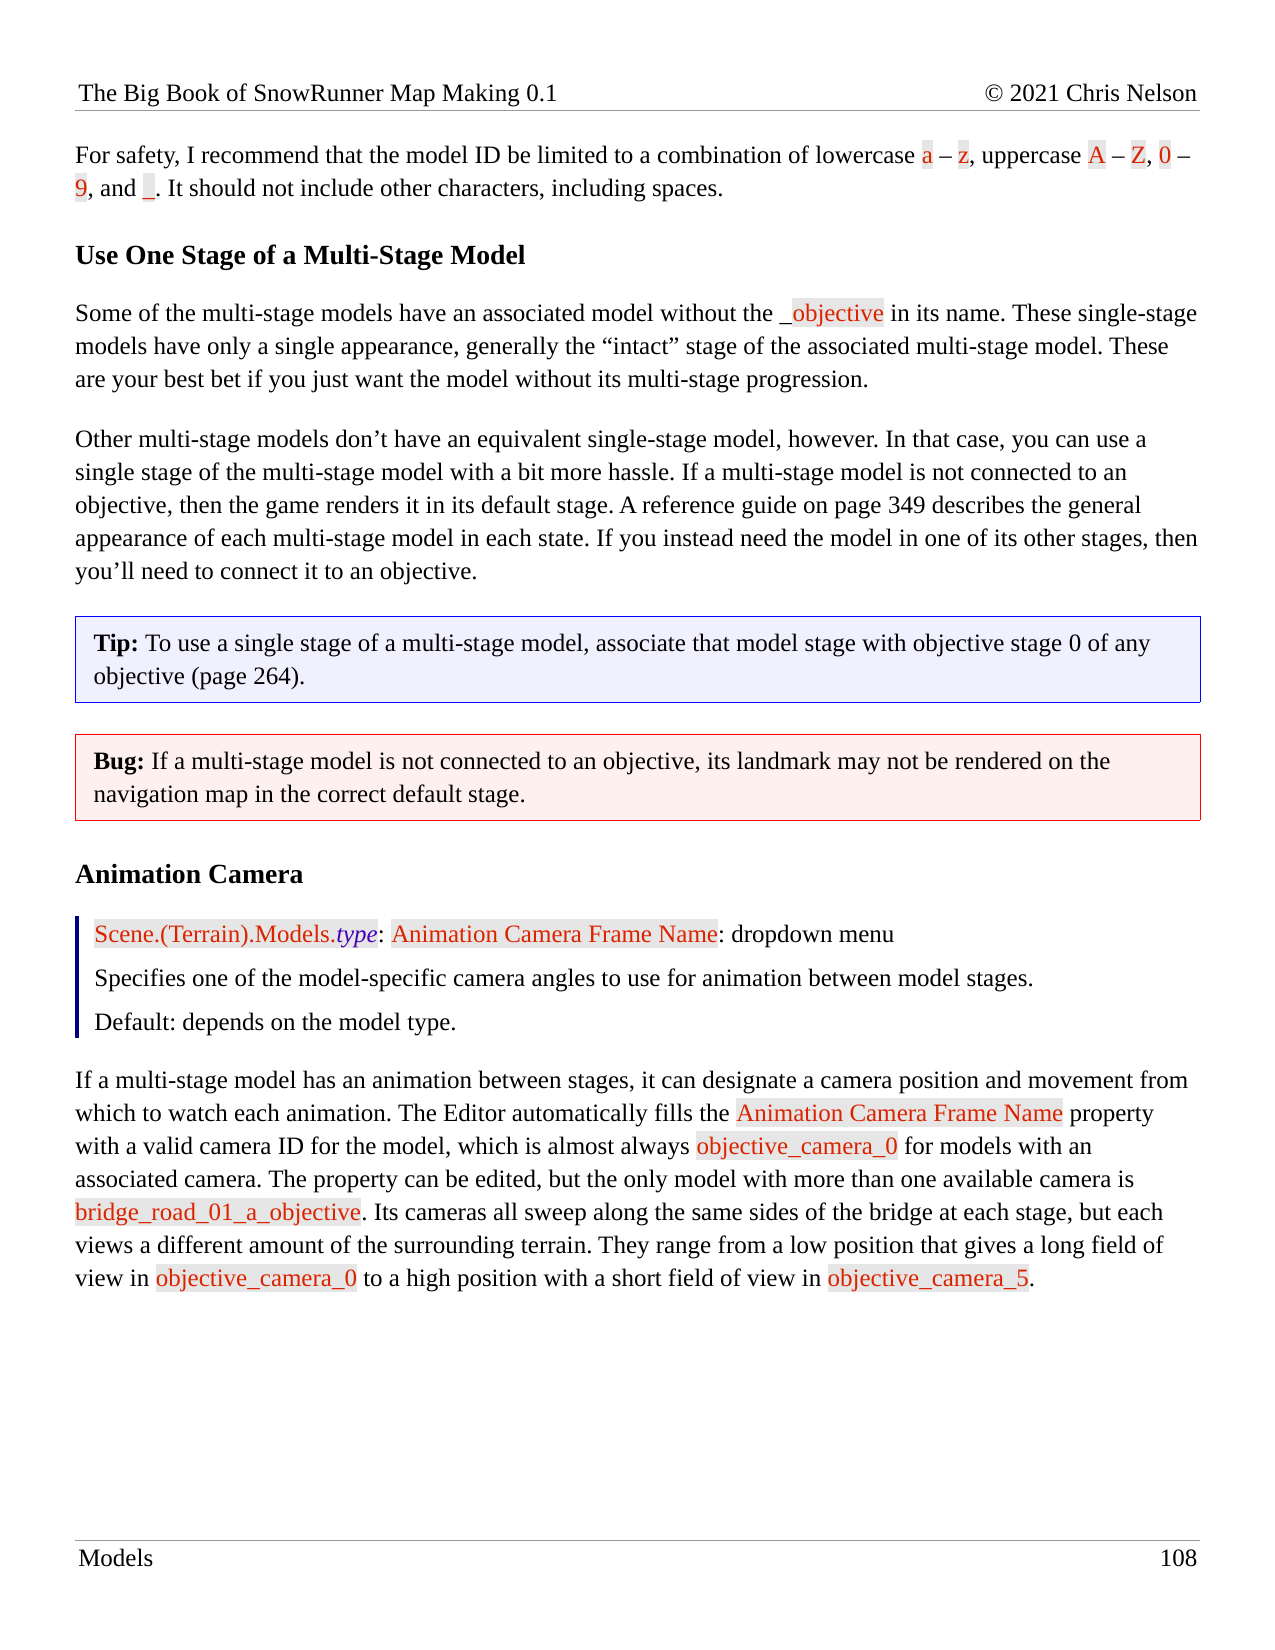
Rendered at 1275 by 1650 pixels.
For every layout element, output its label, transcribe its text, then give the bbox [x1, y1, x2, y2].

text Default: depends on the model type. [79, 1003, 1200, 1038]
list To use a single stage of a multi-stage model, associate that model stage with objective stage 0 of any objective (page 264). [76, 617, 1200, 702]
text For safety, I recommend that the model ID be limited to a combination of lowercase a – z, uppercase A – Z, 0 – 9, and _. It should not include other characters, including spaces. [75, 140, 1200, 202]
text Other multi-stage models don’t have an equivalent single-stage model, however. In that case, you can use a single stage of the multi-stage model with a bit more hassle. If a multi-stage model is not connected to an objective, then the game renders it in its default stage. A reference guide on page 349 describes the general appearance of each multi-stage model in each state. If you instead need the model in one of its other stages, then you’ll need to connect it to an objective. [75, 424, 1200, 585]
text Some of the multi-stage models have an associated model without the _objective in its name. These single-stage models have only a single appearance, generally the “intact” stage of the associated multi-stage model. These are your best bet if you just want the model without its multi-stage progression. [75, 298, 1200, 393]
list If a multi-stage model is not connected to an objective, its landmark may not be rendered on the navigation map in the correct default stage. [76, 735, 1200, 820]
text Specifies one of the model-specific camera angles to use for animation between model stages. [79, 960, 1200, 992]
subtitle Use One Stage of a Multi-Stage Model [75, 239, 1200, 271]
subtitle Animation Camera [75, 857, 1200, 889]
text Scene.(Terrain).Models.type: Animation Camera Frame Name: dropdown menu [79, 916, 1200, 948]
text If a multi-stage model has an animation between stages, it can designate a camera position and movement from which to watch each animation. The Editor automatically fills the Animation Camera Frame Name property with a valid camera ID for the model, which is almost always objective_camera_0 for models with an associated camera. The property can be edited, but the only model with more than one available camera is bridge_road_01_a_objective. Its cameras all sweep along the same sides of the bridge at each stage, but each views a different amount of the surrounding terrain. They range from a low position that gives a long field of view in objective_camera_0 to a high position with a short field of view in objective_camera_5. [75, 1065, 1200, 1292]
